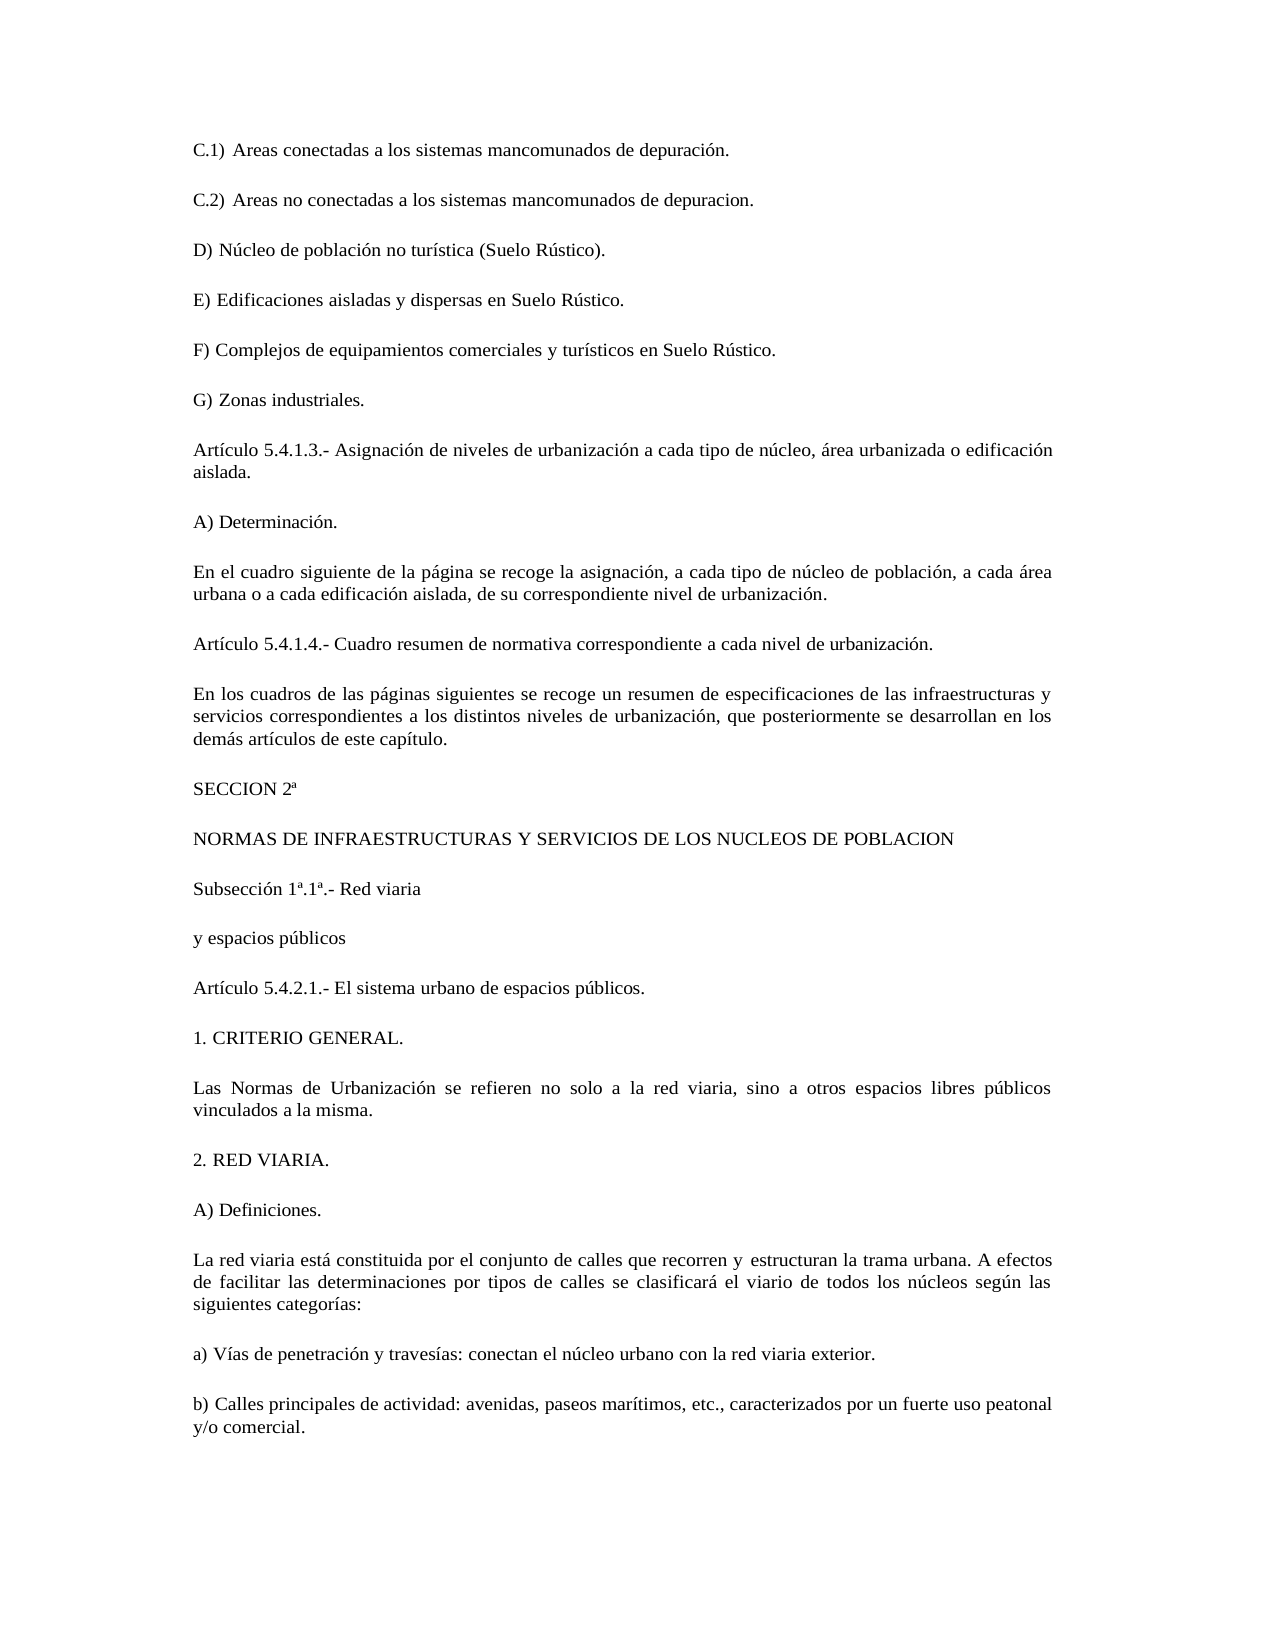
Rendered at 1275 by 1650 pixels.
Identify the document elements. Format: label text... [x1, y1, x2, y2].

list Edificaciones aisladas y dispersas en Suelo Rústico. [193, 289, 1096, 310]
text NORMAS DE INFRAESTRUCTURAS Y SERVICIOS DE LOS NUCLEOS DE POBLACION [193, 827, 1096, 849]
text Subsección 1ª.1ª.- Red viaria y espacios públicos [193, 877, 425, 949]
list Calles principales de actividad: avenidas, paseos marítimos, etc., caracterizados por un fuerte uso peatonal y/o comercial. [193, 1393, 1053, 1437]
list Vías de penetración y travesías: conectan el núcleo urbano con la red viaria exterior. [193, 1343, 1096, 1365]
list RED VIARIA. [193, 1149, 1096, 1171]
list Determinación. [193, 511, 1096, 532]
text Artículo 5.4.2.1.- El sistema urbano de espacios públicos. [193, 977, 1096, 999]
text La red viaria está constituida por el conjunto de calles que recorren y estructuran la trama urbana. A efectos de facilitar las determinaciones por tipos de calles se clasificará el viario de todos los núcleos según las siguientes categorías: [193, 1249, 1054, 1315]
text SECCION 2ª [193, 778, 1096, 799]
text Artículo 5.4.1.3.- Asignación de niveles de urbanización a cada tipo de núcleo, área urbanizada o edificación aislada. [193, 439, 1053, 482]
text Artículo 5.4.1.4.- Cuadro resumen de normativa correspondiente a cada nivel de urbanización. [193, 633, 1096, 654]
list Núcleo de población no turística (Suelo Rústico). [193, 239, 1096, 260]
list Zonas industriales. [193, 388, 1096, 410]
list CRITERIO GENERAL. [193, 1027, 1096, 1048]
text Las Normas de Urbanización se refieren no solo a la red viaria, sino a otros espacios libres públicos vinculados a la misma. [193, 1077, 1053, 1121]
text En el cuadro siguiente de la página se recoge la asignación, a cada tipo de núcleo de población, a cada área urbana o a cada edificación aislada, de su correspondiente nivel de urbanización. [193, 561, 1053, 604]
text En los cuadros de las páginas siguientes se recoge un resumen de especificaciones de las infraestructuras y servicios correspondientes a los distintos niveles de urbanización, que posteriormente se desarrollan en los demás artículos de este capítulo. [193, 682, 1054, 749]
list Definiciones. [193, 1199, 1096, 1220]
list Areas conectadas a los sistemas mancomunados de depuración. [193, 139, 1096, 160]
list Areas no conectadas a los sistemas mancomunados de depuracion. [193, 188, 1096, 210]
list Complejos de equipamientos comerciales y turísticos en Suelo Rústico. [193, 339, 1096, 360]
